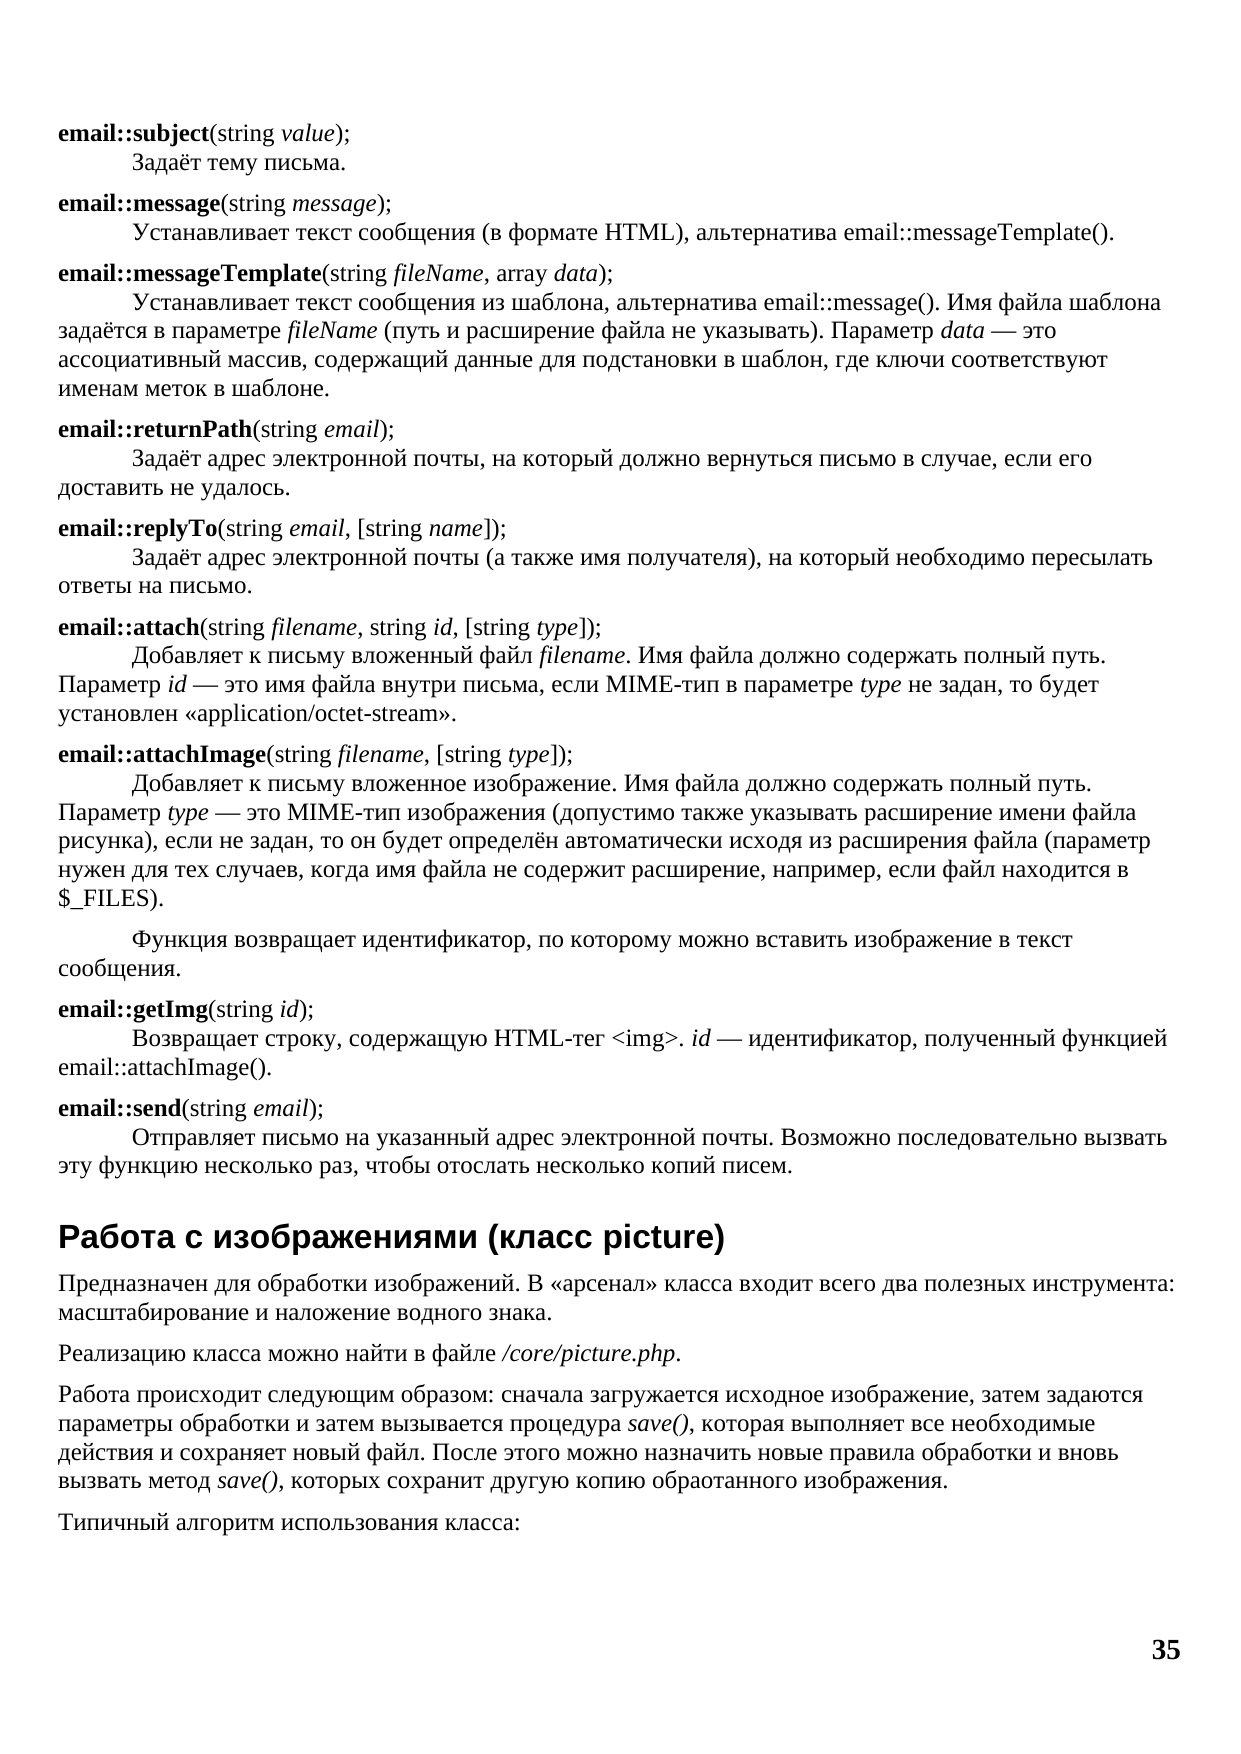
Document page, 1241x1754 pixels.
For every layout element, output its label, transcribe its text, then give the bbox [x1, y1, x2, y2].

subtitle Работа с изображениями (класс picture) [58, 1217, 1181, 1256]
text email::messageTemplate(string fileName, array data); Устанавливает текст сообщения из шаблона, альтернатива email::message(). Имя файла шаблона задаётся в параметре fileName (путь и расширение файла не указывать). Параметр data — это ассоциативный массив, содержащий данные для подстановки в шаблон, где ключи соответствуют именам меток в шаблоне. [58, 258, 1181, 402]
text email::attachImage(string filename, [string type]); Добавляет к письму вложенное изображение. Имя файла должно содержать полный путь. Параметр type — это MIME-тип изображения (допустимо также указывать расширение имени файла рисунка), если не задан, то он будет определён автоматически исходя из расширения файла (параметр нужен для тех случаев, когда имя файла не содержит расширение, например, если файл находится в $_FILES). [58, 739, 1181, 912]
text email::attach(string filename, string id, [string type]); Добавляет к письму вложенный файл filename. Имя файла должно содержать полный путь. Параметр id — это имя файла внутри письма, если MIME-тип в параметре type не задан, то будет установлен «application/octet-stream». [58, 612, 1181, 727]
text Типичный алгоритм использования класса: [58, 1507, 1181, 1536]
text Функция возвращает идентификатор, по которому можно вставить изображение в текст сообщения. [58, 924, 1181, 982]
text Предназначен для обработки изображений. В «арсенал» класса входит всего два полезных инструмента: масштабирование и наложение водного знака. [58, 1268, 1181, 1326]
text email::message(string message); Устанавливает текст сообщения (в формате HTML), альтернатива email::messageTemplate(). [58, 188, 1181, 246]
text email::replyTo(string email, [string name]); Задаёт адрес электронной почты (а также имя получателя), на который необходимо пересылать ответы на письмо. [58, 513, 1181, 599]
text Работа происходит следующим образом: сначала загружается исходное изображение, затем задаются параметры обработки и затем вызывается процедура save(), которая выполняет все необходимые действия и сохраняет новый файл. После этого можно назначить новые правила обработки и вновь вызвать метод save(), которых сохранит другую копию обраотанного изображения. [58, 1379, 1181, 1494]
text email::returnPath(string email); Задаёт адрес электронной почты, на который должно вернуться письмо в случае, если его доставить не удалось. [58, 414, 1181, 501]
text email::send(string email); Отправляет письмо на указанный адрес электронной почты. Возможно последовательно вызвать эту функцию несколько раз, чтобы отослать несколько копий писем. [58, 1093, 1181, 1179]
text email::getImg(string id); Возвращает строку, содержащую HTML-тег <img>. id — идентификатор, полученный функцией email::attachImage(). [58, 994, 1181, 1081]
text Реализацию класса можно найти в файле /core/picture.php. [58, 1338, 1181, 1367]
text email::subject(string value); Задаёт тему письма. [58, 118, 1181, 176]
